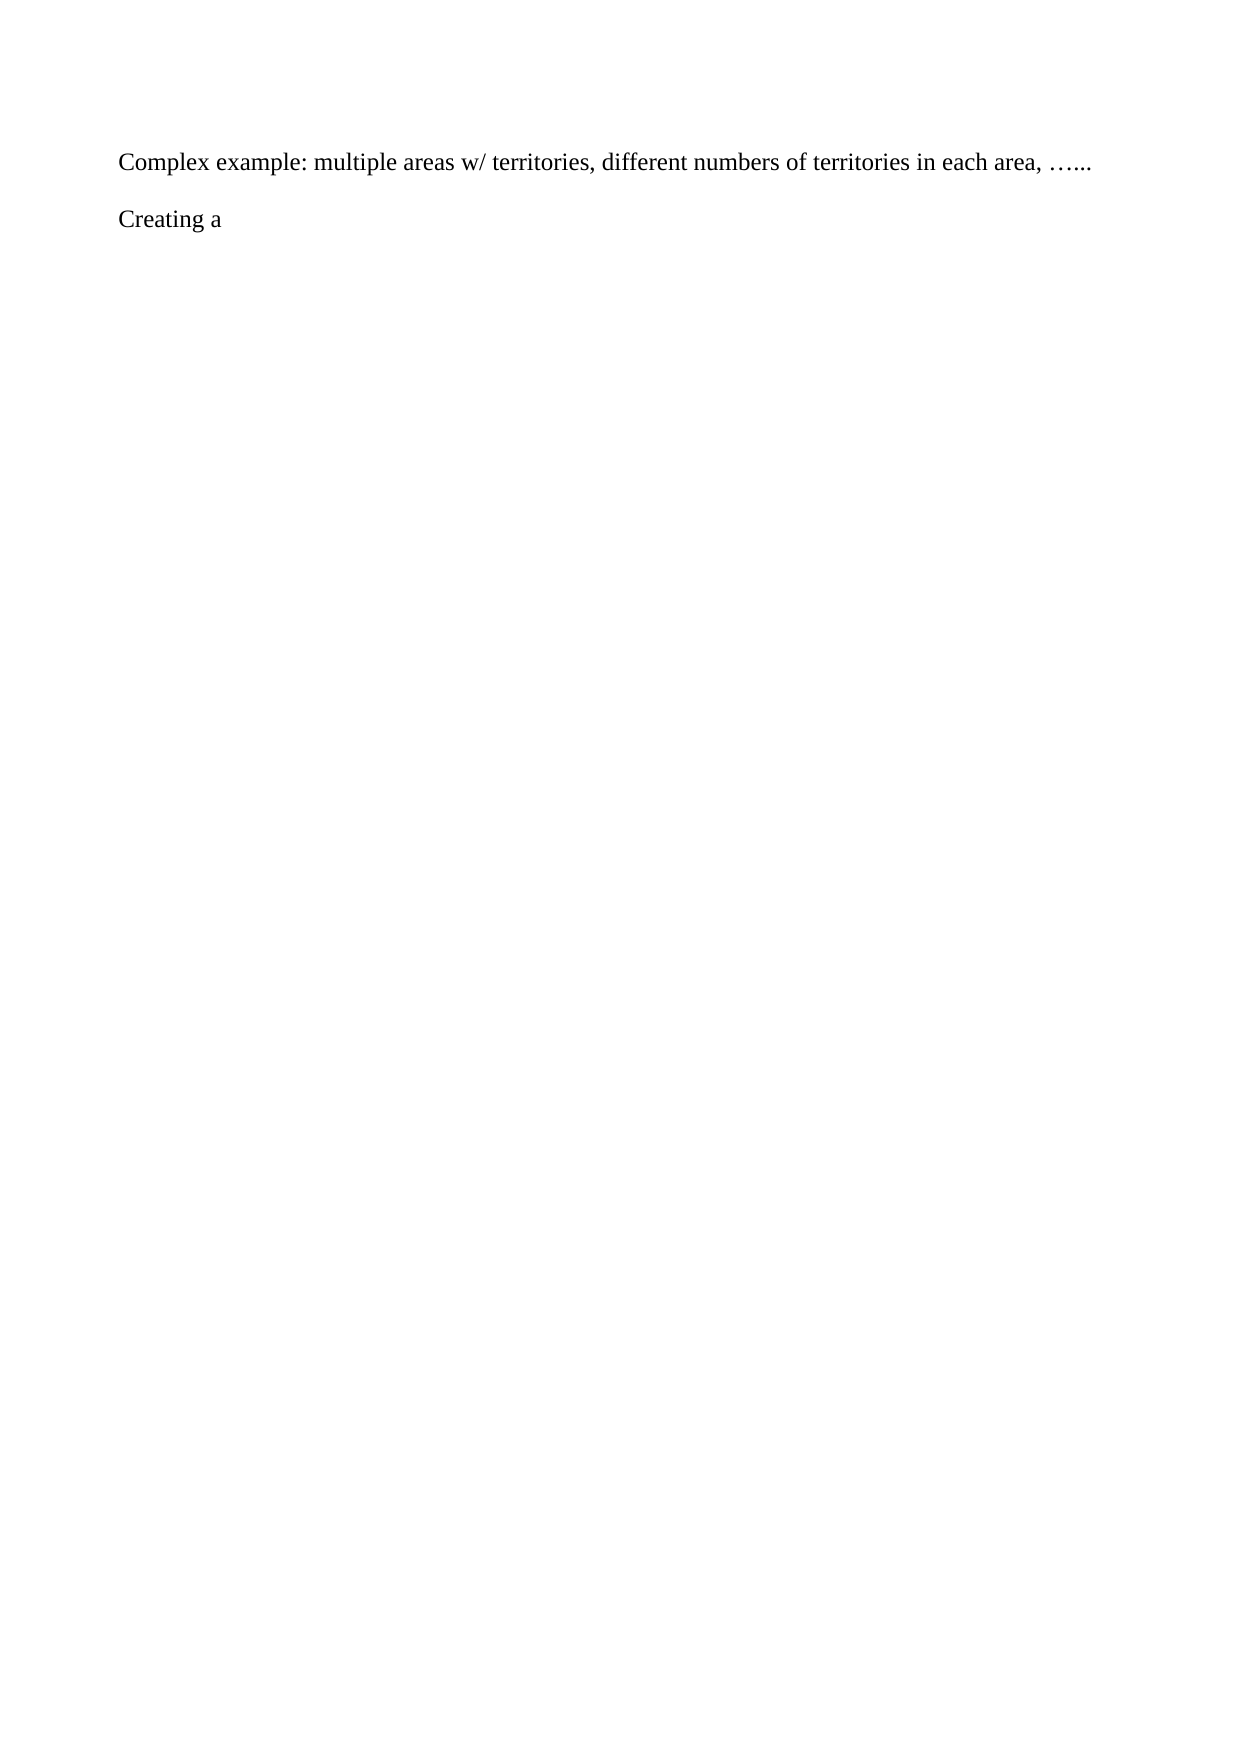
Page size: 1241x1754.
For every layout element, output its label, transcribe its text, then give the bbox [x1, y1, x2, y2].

text Complex example: multiple areas w/ territories, different numbers of territories in each area, …... [118, 147, 1122, 176]
text Creating a [118, 204, 1122, 233]
